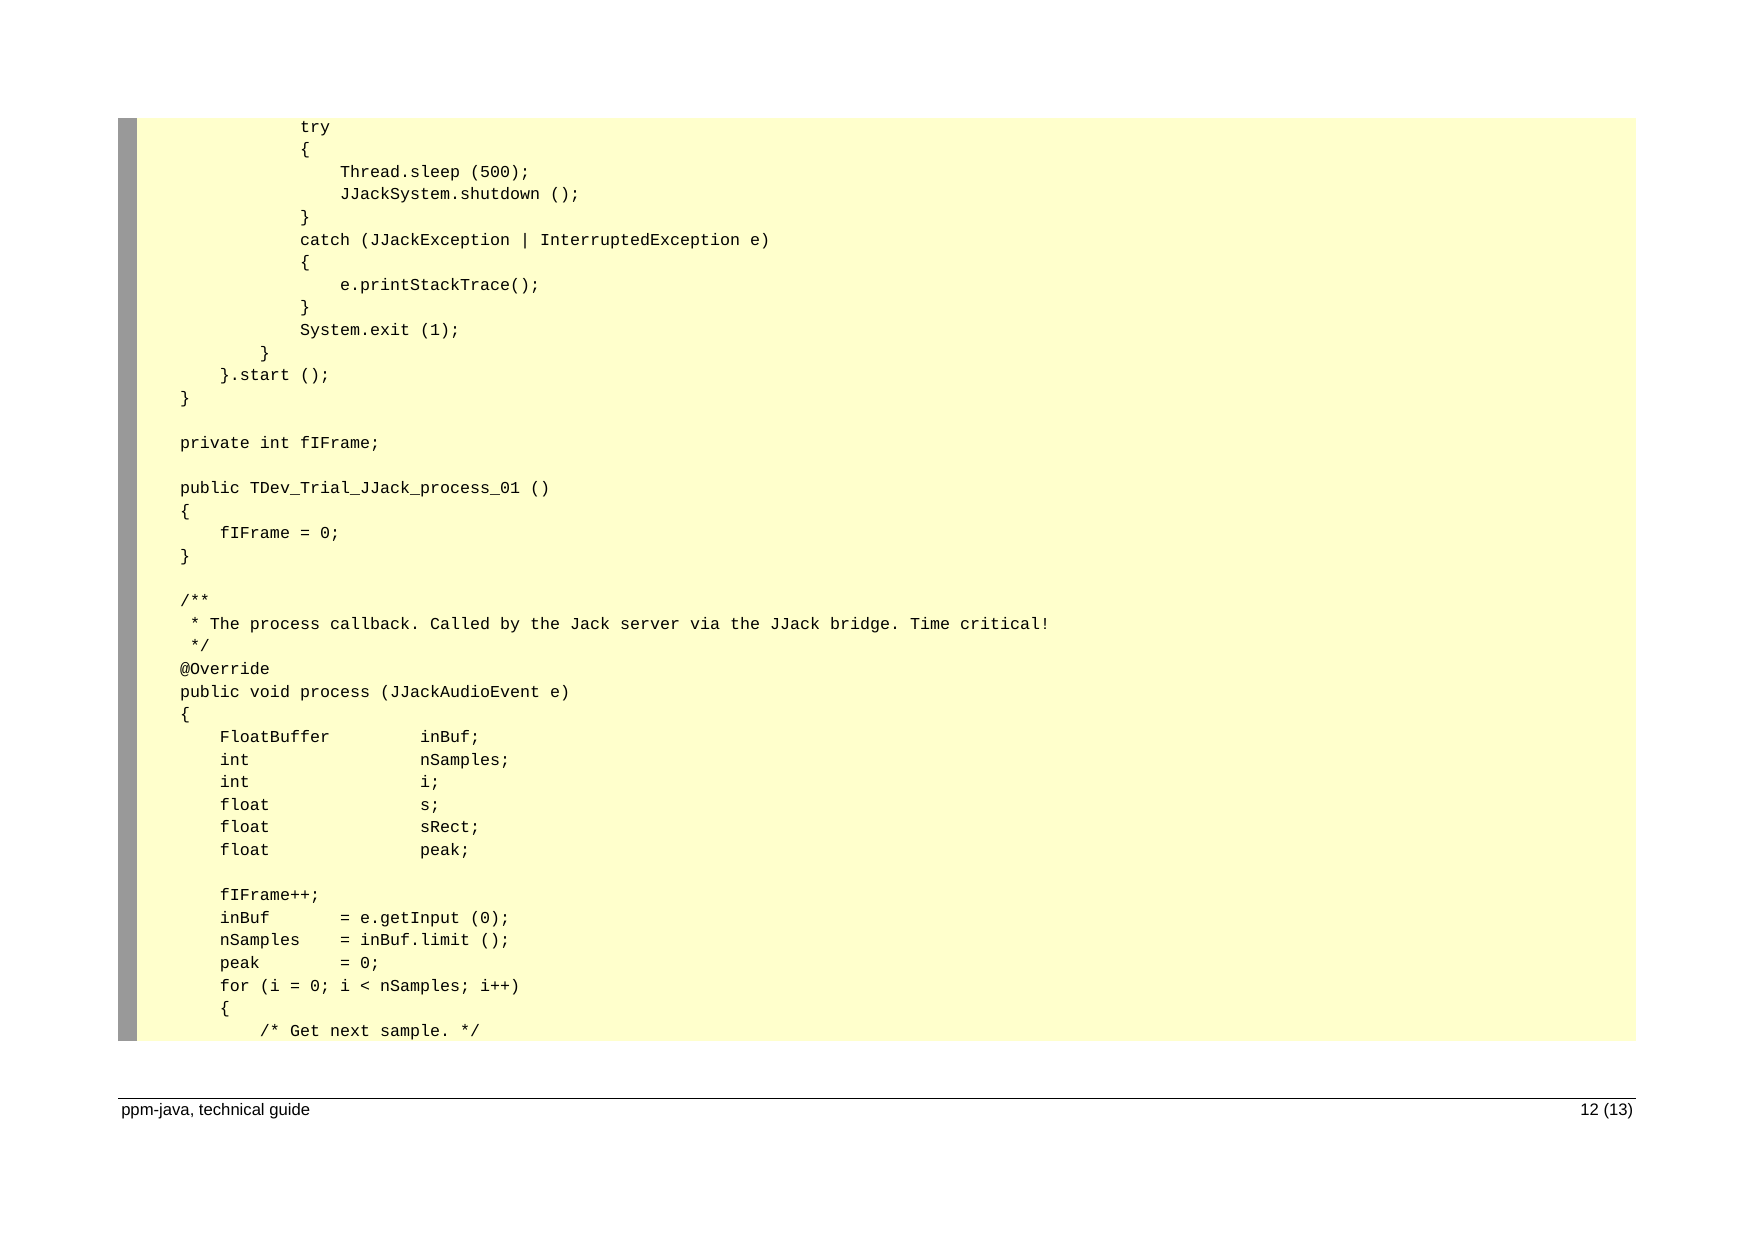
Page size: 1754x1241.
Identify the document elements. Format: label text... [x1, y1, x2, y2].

list float peak; [137, 841, 1636, 860]
list { [137, 141, 1636, 159]
list @Override [137, 661, 1636, 679]
list } [137, 548, 1636, 566]
list fIFrame++; [137, 887, 1636, 906]
list try [137, 118, 1636, 137]
list /* Get next sample. */ [137, 1022, 1636, 1041]
list FloatBuffer inBuf; [137, 728, 1636, 747]
list Thread.sleep (500); [137, 163, 1636, 182]
list { [137, 254, 1636, 273]
list * The process callback. Called by the Jack server via the JJack bridge. Time critical! [137, 615, 1636, 634]
list JJackSystem.shutdown (); [137, 186, 1636, 205]
list peak = 0; [137, 954, 1636, 973]
list System.exit (1); [137, 322, 1636, 340]
list } [137, 208, 1636, 227]
list */ [137, 638, 1636, 657]
list public void process (JJackAudioEvent e) [137, 683, 1636, 702]
list float sRect; [137, 819, 1636, 838]
list { [137, 502, 1636, 521]
list catch (JJackException | InterruptedException e) [137, 231, 1636, 250]
list fIFrame = 0; [137, 525, 1636, 544]
list } [137, 299, 1636, 318]
list } [137, 389, 1636, 408]
list for (i = 0; i < nSamples; i++) [137, 977, 1636, 996]
list e.printStackTrace(); [137, 276, 1636, 295]
list { [137, 1000, 1636, 1018]
list } [137, 344, 1636, 363]
list nSamples = inBuf.limit (); [137, 932, 1636, 951]
list inBuf = e.getInput (0); [137, 909, 1636, 928]
list public TDev_Trial_JJack_process_01 () [137, 480, 1636, 499]
list /** [137, 593, 1636, 612]
list float s; [137, 796, 1636, 815]
list int i; [137, 774, 1636, 792]
list }.start (); [137, 367, 1636, 386]
list int nSamples; [137, 751, 1636, 770]
list private int fIFrame; [137, 434, 1636, 453]
list { [137, 706, 1636, 725]
